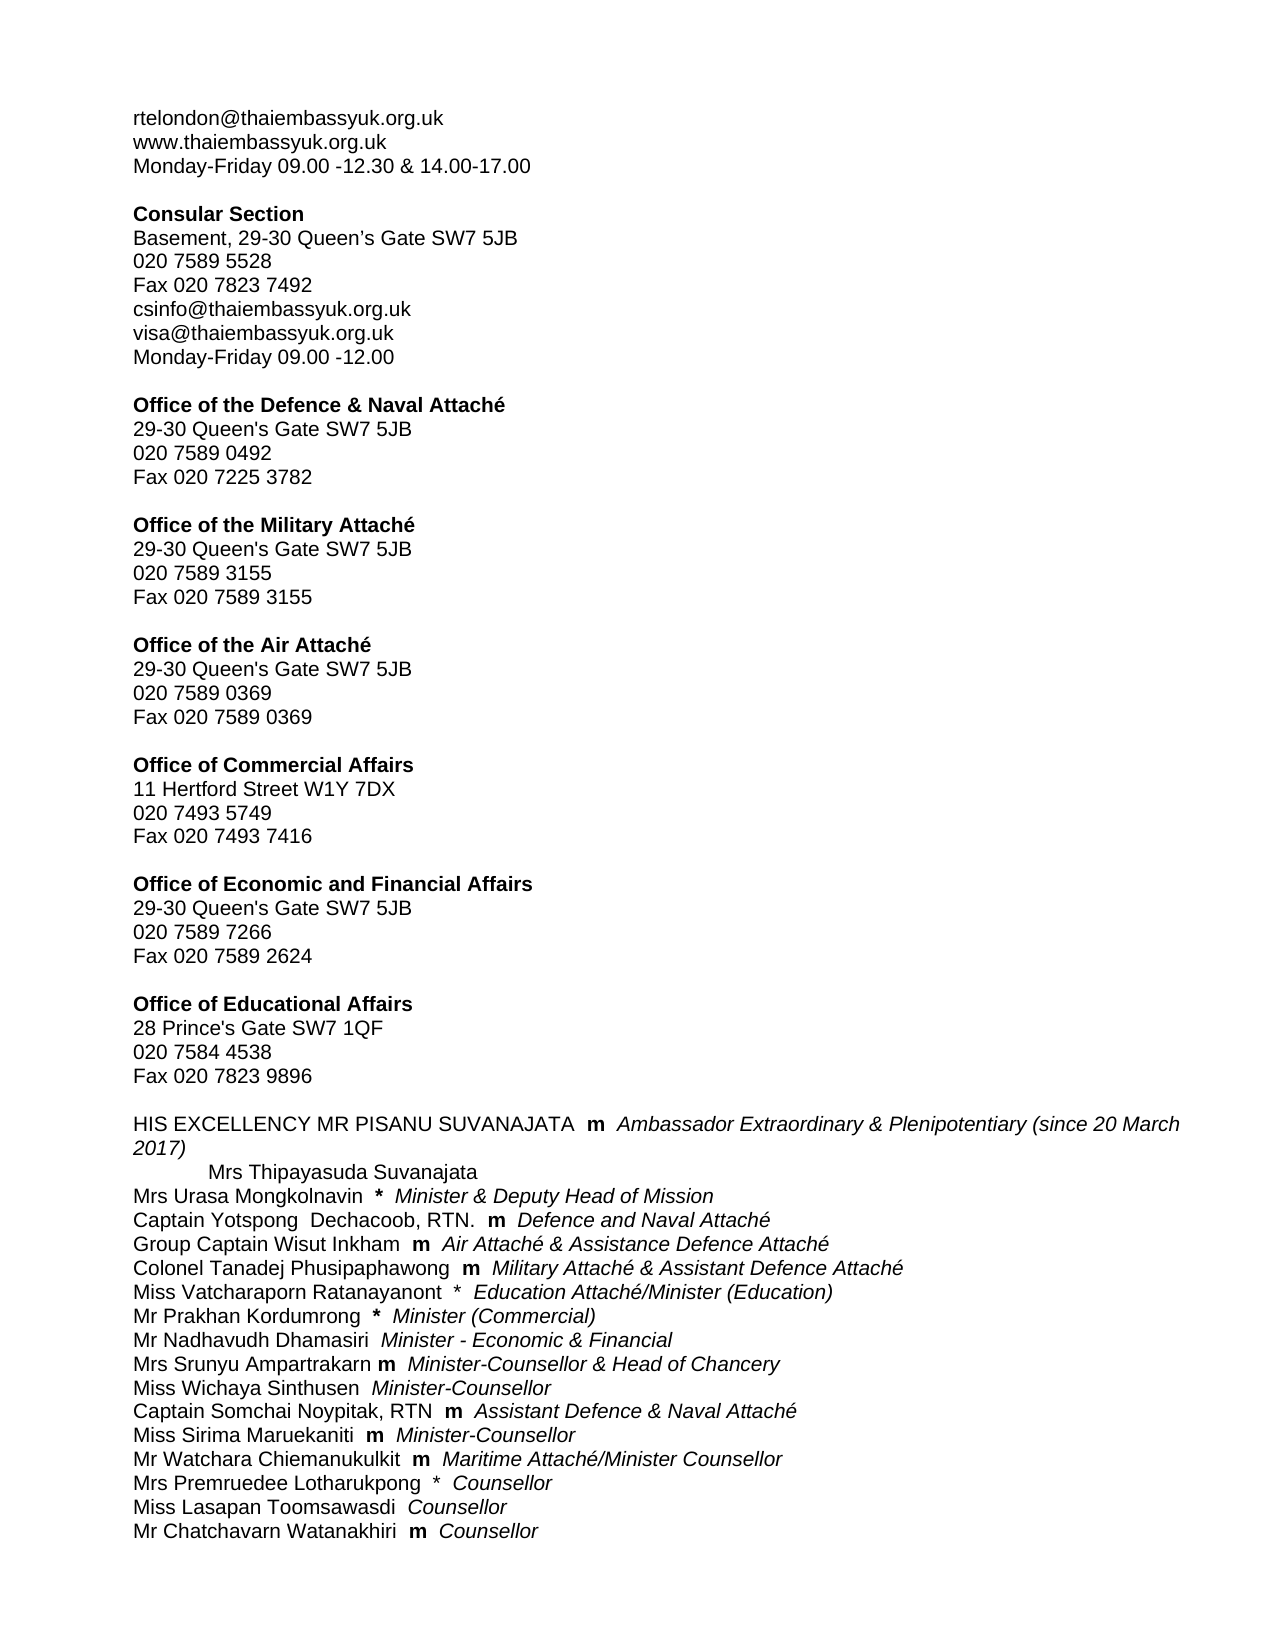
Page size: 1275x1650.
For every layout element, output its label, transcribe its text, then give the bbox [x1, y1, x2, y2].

text Colonel Tanadej Phusipaphawong m Military Attaché & Assistant Defence Attaché [133, 1256, 1234, 1279]
text Mrs Thipayasuda Suvanajata [133, 1160, 1216, 1184]
subtitle Consular Section [133, 201, 1181, 225]
subtitle Office of the Military Attaché [133, 513, 1181, 537]
text Fax 020 7823 7492 [133, 273, 1181, 297]
text 29-30 Queen's Gate SW7 5JB [133, 896, 1181, 920]
text 11 Hertford Street W1Y 7DX [133, 776, 1181, 800]
text Basement, 29-30 Queen’s Gate SW7 5JB [133, 225, 1181, 249]
text 29-30 Queen's Gate SW7 5JB [133, 657, 1181, 681]
text Mr Prakhan Kordumrong * Minister (Commercial) [133, 1303, 1234, 1327]
text 020 7589 3155 [133, 561, 1181, 585]
text csinfo@thaiembassyuk.org.uk [133, 297, 1181, 321]
text Mr Nadhavudh Dhamasiri Minister - Economic & Financial [133, 1327, 1234, 1351]
text Miss Vatcharaporn Ratanayanont * Education Attaché/Minister (Education) [133, 1279, 1234, 1303]
text 020 7493 5749 [133, 800, 1181, 824]
text Monday-Friday 09.00 -12.00 [133, 345, 1181, 369]
text HIS EXCELLENCY MR PISANU SUVANAJATA m Ambassador Extraordinary & Plenipotentiary (since 20 March 2017) [133, 1112, 1216, 1160]
text Fax 020 7589 2624 [133, 944, 1181, 968]
text 28 Prince's Gate SW7 1QF [133, 1016, 1181, 1040]
text 020 7589 5528 [133, 249, 1181, 273]
text Miss Lasapan Toomsawasdi Counsellor [133, 1495, 1234, 1519]
text 29-30 Queen's Gate SW7 5JB [133, 537, 1181, 561]
text 020 7584 4538 [133, 1040, 1181, 1064]
text Fax 020 7589 3155 [133, 585, 1181, 609]
text 020 7589 0369 [133, 681, 1181, 704]
text Office of Economic and Financial Affairs [133, 872, 1181, 896]
text www.thaiembassyuk.org.uk [133, 129, 1181, 153]
text Mrs Urasa Mongkolnavin * Minister & Deputy Head of Mission [133, 1184, 1181, 1208]
text Mr Watchara Chiemanukulkit m Maritime Attaché/Minister Counsellor [133, 1447, 1234, 1471]
text Group Captain Wisut Inkham m Air Attaché & Assistance Defence Attaché [133, 1232, 1234, 1256]
text Fax 020 7225 3782 [133, 465, 1181, 489]
text Fax 020 7493 7416 [133, 824, 1181, 848]
text Office of Commercial Affairs [133, 752, 1181, 776]
text Fax 020 7823 9896 [133, 1064, 1181, 1088]
text Mr Chatchavarn Watanakhiri m Counsellor [133, 1519, 1234, 1543]
text Miss Sirima Maruekaniti m Minister-Counsellor [133, 1423, 1234, 1447]
text Monday-Friday 09.00 -12.30 & 14.00-17.00 [133, 153, 1181, 177]
text 29-30 Queen's Gate SW7 5JB [133, 417, 1181, 441]
text Office of Educational Affairs [133, 992, 1181, 1016]
text Fax 020 7589 0369 [133, 704, 1181, 728]
text Mrs Premruedee Lotharukpong * Counsellor [133, 1471, 1234, 1495]
text Captain Somchai Noypitak, RTN m Assistant Defence & Naval Attaché [133, 1399, 1234, 1423]
text Mrs Srunyu Ampartrakarn m Minister-Counsellor & Head of Chancery [133, 1351, 1234, 1375]
text 020 7589 0492 [133, 441, 1181, 465]
text Captain Yotspong Dechacoob, RTN. m Defence and Naval Attaché [133, 1208, 1181, 1232]
text Miss Wichaya Sinthusen Minister-Counsellor [133, 1375, 1234, 1399]
text 020 7589 7266 [133, 920, 1181, 944]
subtitle Office of the Air Attaché [133, 633, 1181, 657]
text rtelondon@thaiembassyuk.org.uk [133, 106, 1181, 129]
text visa@thaiembassyuk.org.uk [133, 321, 1181, 345]
subtitle Office of the Defence & Naval Attaché [133, 393, 1181, 417]
